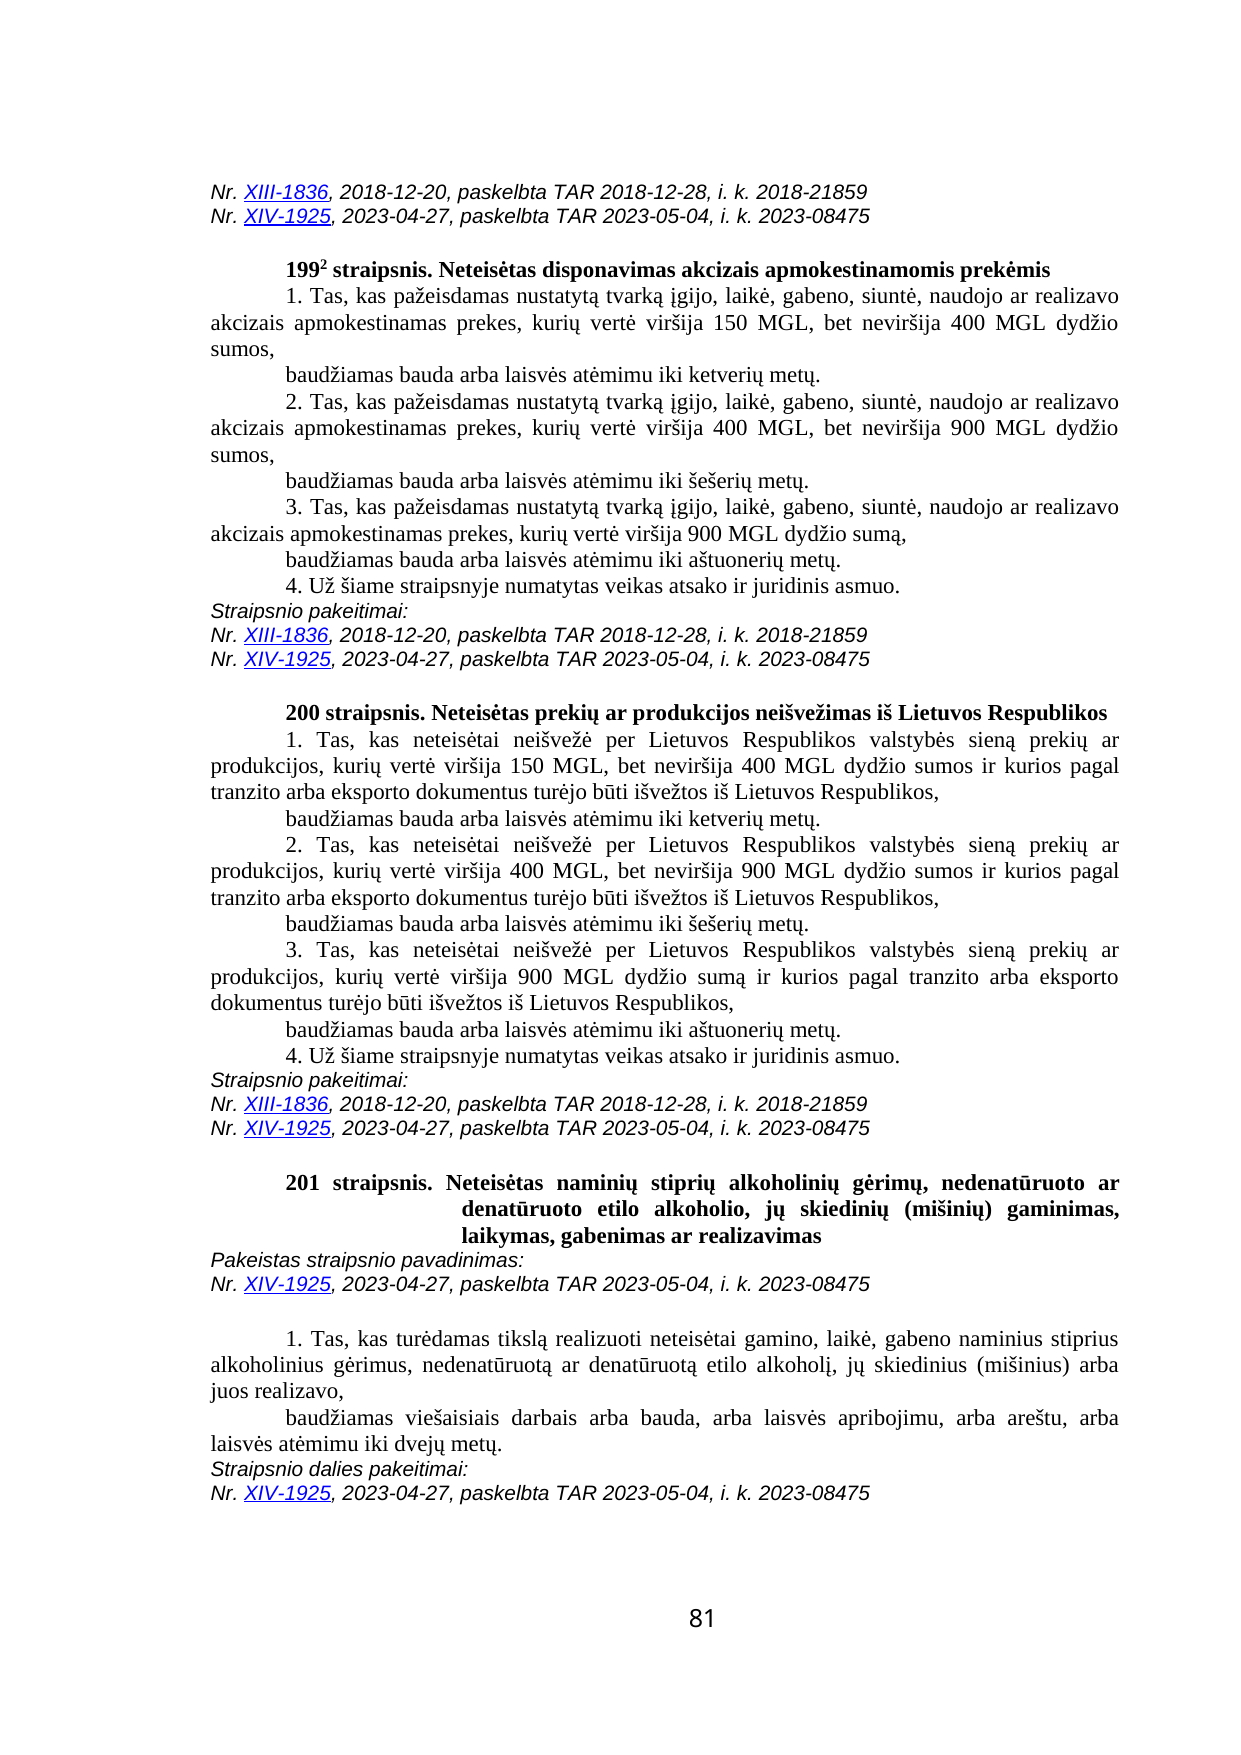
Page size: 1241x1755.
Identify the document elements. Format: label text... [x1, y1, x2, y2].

text 3. Tas, kas pažeisdamas nustatytą tvarką įgijo, laikė, gabeno, siuntė, naudojo ar realizavo akcizais apmokestinamas prekes, kurių vertė viršija 900 MGL dydžio sumą, [210, 493, 1120, 546]
text baudžiamas bauda arba laisvės atėmimu iki ketverių metų. [210, 805, 1120, 831]
text Straipsnio pakeitimai: [210, 1068, 1120, 1092]
text Nr. XIV-1925, 2023-04-27, paskelbta TAR 2023-05-04, i. k. 2023-08475 [210, 203, 1120, 227]
text baudžiamas bauda arba laisvės atėmimu iki ketverių metų. [210, 362, 1120, 388]
text 2. Tas, kas neteisėtai neišvežė per Lietuvos Respublikos valstybės sieną prekių ar produkcijos, kurių vertė viršija 400 MGL, bet neviršija 900 MGL dydžio sumos ir kurios pagal tranzito arba eksporto dokumentus turėjo būti išvežtos iš Lietuvos Respublikos, [210, 831, 1120, 910]
text Straipsnio pakeitimai: [210, 599, 1120, 623]
text 4. Už šiame straipsnyje numatytas veikas atsako ir juridinis asmuo. [210, 1042, 1120, 1068]
text 3. Tas, kas neteisėtai neišvežė per Lietuvos Respublikos valstybės sieną prekių ar produkcijos, kurių vertė viršija 900 MGL dydžio sumą ir kurios pagal tranzito arba eksporto dokumentus turėjo būti išvežtos iš Lietuvos Respublikos, [210, 937, 1120, 1016]
text baudžiamas viešaisiais darbais arba bauda, arba laisvės apribojimu, arba areštu, arba laisvės atėmimu iki dvejų metų. [210, 1404, 1120, 1456]
text 1992 straipsnis. Neteisėtas disponavimas akcizais apmokestinamomis prekėmis [210, 256, 1120, 282]
text Nr. XIII-1836, 2018-12-20, paskelbta TAR 2018-12-28, i. k. 2018-21859 [210, 623, 1120, 647]
text 200 straipsnis. Neteisėtas prekių ar produkcijos neišvežimas iš Lietuvos Respublikos [210, 699, 1120, 726]
text 201 straipsnis. Neteisėtas naminių stiprių alkoholinių gėrimų, nedenatūruoto ar denatūruoto etilo alkoholio, jų skiedinių (mišinių) gaminimas, laikymas, gabenimas ar realizavimas [285, 1169, 1120, 1248]
text baudžiamas bauda arba laisvės atėmimu iki šešerių metų. [210, 910, 1120, 937]
text baudžiamas bauda arba laisvės atėmimu iki šešerių metų. [210, 467, 1120, 493]
text 4. Už šiame straipsnyje numatytas veikas atsako ir juridinis asmuo. [210, 572, 1120, 599]
text Nr. XIV-1925, 2023-04-27, paskelbta TAR 2023-05-04, i. k. 2023-08475 [210, 1272, 1120, 1296]
text 1. Tas, kas pažeisdamas nustatytą tvarką įgijo, laikė, gabeno, siuntė, naudojo ar realizavo akcizais apmokestinamas prekes, kurių vertė viršija 150 MGL, bet neviršija 400 MGL dydžio sumos, [210, 282, 1120, 362]
text Nr. XIV-1925, 2023-04-27, paskelbta TAR 2023-05-04, i. k. 2023-08475 [210, 1116, 1120, 1140]
text Pakeistas straipsnio pavadinimas: [210, 1248, 1120, 1272]
text baudžiamas bauda arba laisvės atėmimu iki aštuonerių metų. [210, 546, 1120, 572]
text 1. Tas, kas turėdamas tikslą realizuoti neteisėtai gamino, laikė, gabeno naminius stiprius alkoholinius gėrimus, nedenatūruotą ar denatūruotą etilo alkoholį, jų skiedinius (mišinius) arba juos realizavo, [210, 1325, 1120, 1404]
text Straipsnio dalies pakeitimai: [210, 1456, 1120, 1480]
text baudžiamas bauda arba laisvės atėmimu iki aštuonerių metų. [210, 1016, 1120, 1042]
text Nr. XIII-1836, 2018-12-20, paskelbta TAR 2018-12-28, i. k. 2018-21859 [210, 1092, 1120, 1116]
text 2. Tas, kas pažeisdamas nustatytą tvarką įgijo, laikė, gabeno, siuntė, naudojo ar realizavo akcizais apmokestinamas prekes, kurių vertė viršija 400 MGL, bet neviršija 900 MGL dydžio sumos, [210, 388, 1120, 467]
text Nr. XIII-1836, 2018-12-20, paskelbta TAR 2018-12-28, i. k. 2018-21859 [210, 179, 1120, 203]
text Nr. XIV-1925, 2023-04-27, paskelbta TAR 2023-05-04, i. k. 2023-08475 [210, 647, 1120, 671]
text 1. Tas, kas neteisėtai neišvežė per Lietuvos Respublikos valstybės sieną prekių ar produkcijos, kurių vertė viršija 150 MGL, bet neviršija 400 MGL dydžio sumos ir kurios pagal tranzito arba eksporto dokumentus turėjo būti išvežtos iš Lietuvos Respublikos, [210, 726, 1120, 805]
text Nr. XIV-1925, 2023-04-27, paskelbta TAR 2023-05-04, i. k. 2023-08475 [210, 1480, 1120, 1504]
